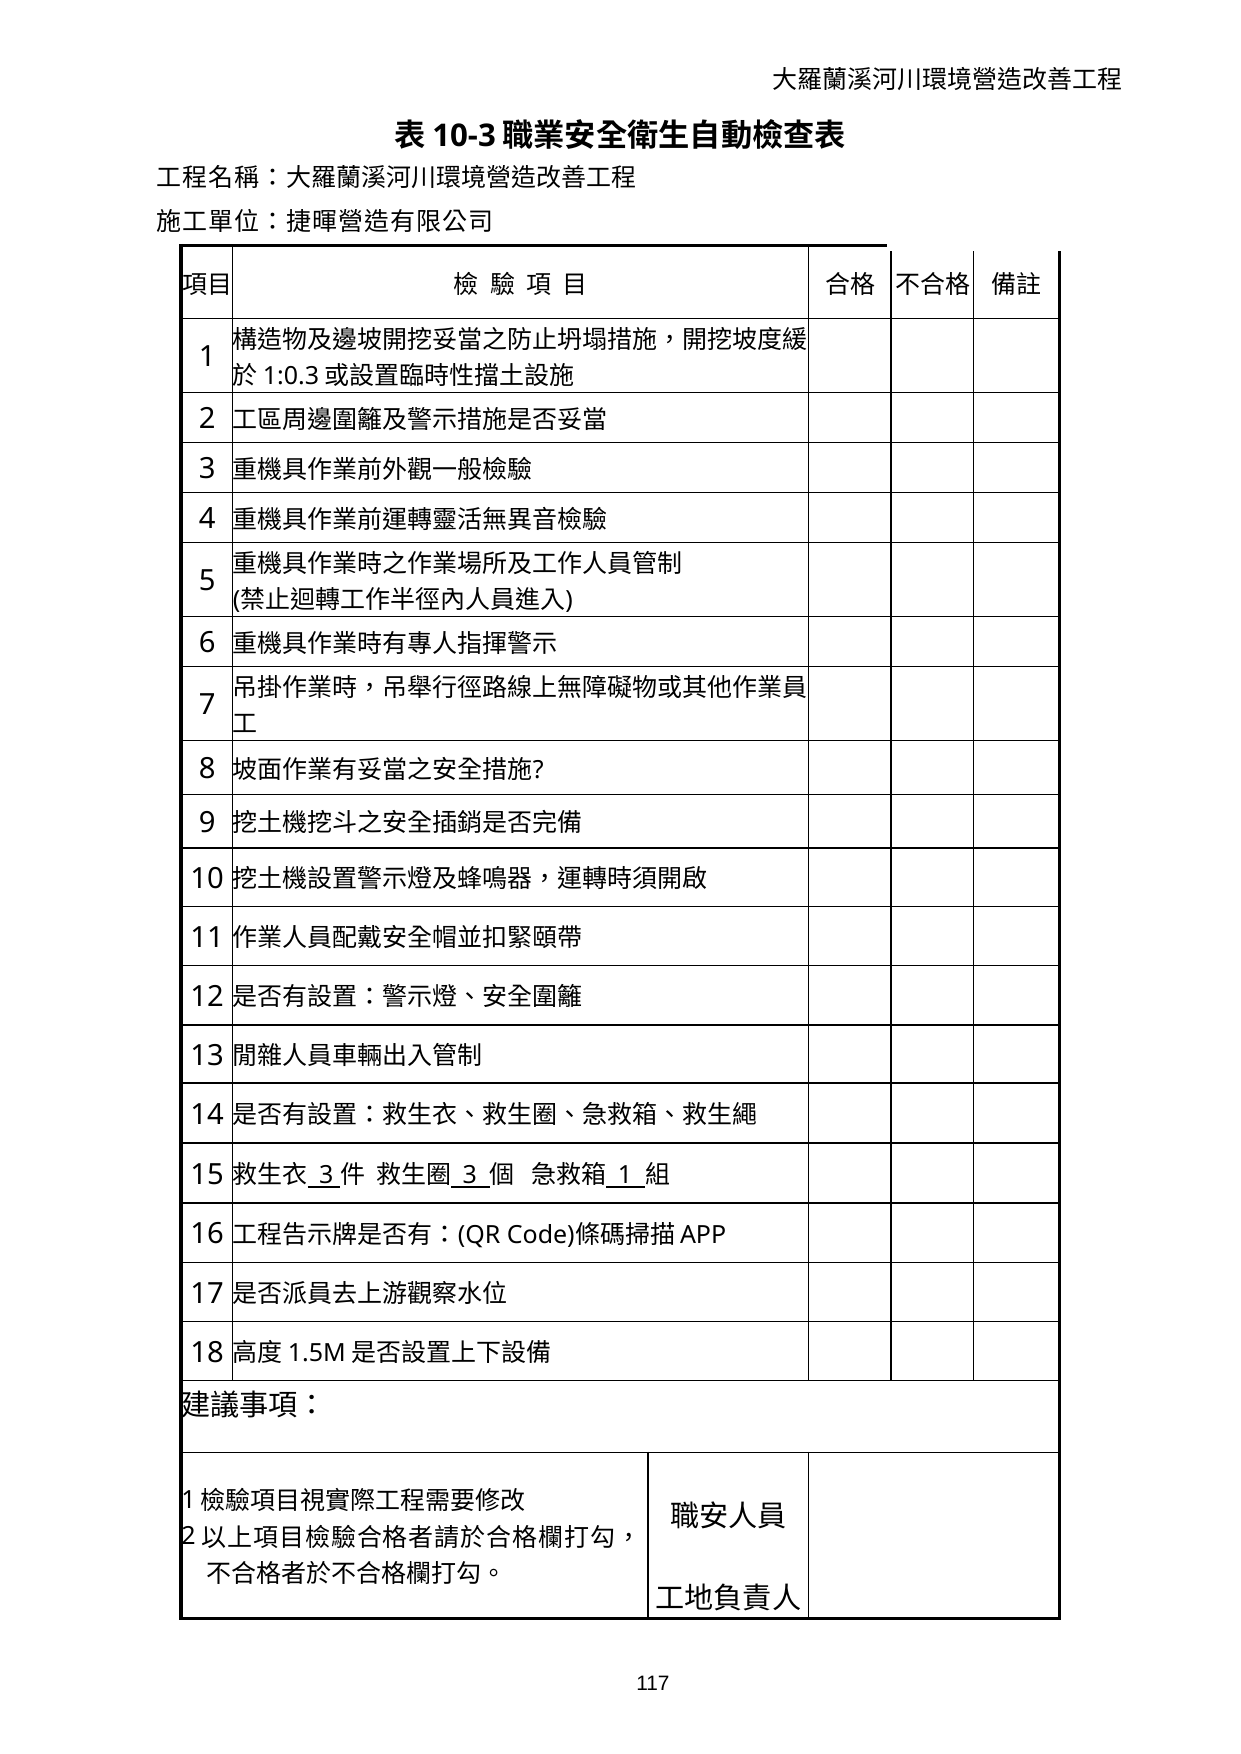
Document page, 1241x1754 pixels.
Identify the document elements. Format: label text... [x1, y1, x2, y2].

table_cell 7 [183, 667, 232, 740]
table_cell [892, 1204, 973, 1261]
table_cell 1 [183, 319, 232, 392]
table_cell [809, 795, 890, 847]
table_cell [974, 907, 1058, 964]
text 表10-3職業安全衛生自動檢查表 [118, 103, 1122, 158]
table_cell [892, 741, 973, 793]
table_cell 構造物及邊坡開挖妥當之防止坍塌措施，開挖坡度緩於1:0.3或設置臨時性擋土設施 [233, 319, 808, 392]
table_cell [892, 1322, 973, 1380]
table_cell 3 [183, 443, 232, 492]
table_cell [892, 907, 973, 964]
table_cell [892, 1144, 973, 1202]
table_cell [974, 617, 1058, 666]
table_cell 重機具作業前運轉靈活無異音檢驗 [233, 493, 808, 542]
table_cell 8 [183, 741, 232, 793]
table_cell [892, 493, 973, 542]
table_cell 挖土機挖斗之安全插銷是否完備 [233, 795, 808, 847]
table_cell 坡面作業有妥當之安全措施? [233, 741, 808, 793]
table_cell 18 [183, 1322, 232, 1380]
table_cell 重機具作業時之作業場所及工作人員管制 (禁止迴轉工作半徑內人員進入) [233, 543, 808, 616]
table_cell [809, 1144, 890, 1202]
table_cell [974, 966, 1058, 1024]
table_cell 5 [183, 543, 232, 616]
table_cell [892, 543, 973, 616]
table_cell [974, 1084, 1058, 1142]
table_header 項目 [183, 247, 232, 317]
table_cell [974, 667, 1058, 740]
table_cell [892, 393, 973, 442]
table_cell [974, 1204, 1058, 1261]
table_cell [974, 493, 1058, 542]
table_cell [892, 849, 973, 906]
table_cell [974, 393, 1058, 442]
table_cell 15 [183, 1144, 232, 1202]
table_cell [809, 393, 890, 442]
table_cell 16 [183, 1204, 232, 1261]
table_cell [974, 1026, 1058, 1082]
table_cell [892, 443, 973, 492]
table_cell 工區周邊圍籬及警示措施是否妥當 [233, 393, 808, 442]
table_cell [892, 1084, 973, 1142]
table_cell [809, 1204, 890, 1261]
table_cell [974, 741, 1058, 793]
table_cell [892, 1026, 973, 1082]
table_cell 職安人員 工地負責人 [649, 1453, 808, 1617]
table_cell [809, 443, 890, 492]
table_cell [809, 1026, 890, 1082]
table_cell [809, 849, 890, 906]
table_cell 2 [183, 393, 232, 442]
table_cell 17 [183, 1263, 232, 1321]
table_cell [974, 443, 1058, 492]
table_cell [974, 795, 1058, 847]
table_header 不合格 [892, 251, 973, 317]
table_cell [892, 319, 973, 392]
table_cell 9 [183, 795, 232, 847]
table_cell [974, 319, 1058, 392]
table_cell [809, 907, 890, 964]
table_cell [809, 1453, 1058, 1617]
table_cell [809, 966, 890, 1024]
table_cell 建議事項： [183, 1381, 1058, 1452]
table_cell [809, 1322, 890, 1380]
table_cell [809, 617, 890, 666]
table_cell [809, 1263, 890, 1321]
table_header 備註 [974, 251, 1058, 317]
table_cell 是否有設置：救生衣、救生圈、急救箱、救生繩 [233, 1084, 808, 1142]
table_cell [974, 849, 1058, 906]
table_cell 6 [183, 617, 232, 666]
table_cell [809, 741, 890, 793]
table_cell 重機具作業時有專人指揮警示 [233, 617, 808, 666]
table_cell 12 [183, 966, 232, 1024]
table_cell [892, 1263, 973, 1321]
table_cell [974, 1322, 1058, 1380]
text 工程名稱：大羅蘭溪河川環境營造改善工程 [118, 158, 1199, 251]
table_cell [809, 1084, 890, 1142]
table_cell 11 [183, 907, 232, 964]
table_cell [974, 1144, 1058, 1202]
table_cell [809, 493, 890, 542]
table_cell 吊掛作業時，吊舉行徑路線上無障礙物或其他作業員工 [233, 667, 808, 740]
table_cell [892, 795, 973, 847]
table_cell 救生衣 3 件 救生圈 3 個 急救箱 1 組 [233, 1144, 808, 1202]
table_cell 1檢驗項目視實際工程需要修改 2以上項目檢驗合格者請於合格欄打勾，不合格者於不合格欄打勾。 [183, 1453, 647, 1617]
table_cell 是否有設置：警示燈、安全圍籬 [233, 966, 808, 1024]
table_cell 作業人員配戴安全帽並扣緊頤帶 [233, 907, 808, 964]
table_cell 是否派員去上游觀察水位 [233, 1263, 808, 1321]
table_cell 13 [183, 1026, 232, 1082]
table_cell [809, 319, 890, 392]
table_cell 4 [183, 493, 232, 542]
table_cell [892, 966, 973, 1024]
table_cell [809, 667, 890, 740]
table_cell [809, 543, 890, 616]
table_cell [892, 617, 973, 666]
table_cell 10 [183, 849, 232, 906]
table_cell [974, 543, 1058, 616]
table_cell 重機具作業前外觀一般檢驗 [233, 443, 808, 492]
table_header 檢 驗 項 目 [233, 247, 808, 317]
table_cell 閒雜人員車輛出入管制 [233, 1026, 808, 1082]
table_cell 工程告示牌是否有：(QR Code)條碼掃描APP [233, 1204, 808, 1261]
table_cell 高度1.5M是否設置上下設備 [233, 1322, 808, 1380]
text 施工單位：捷暉營造有限公司 [118, 200, 887, 238]
table_header 合格 [809, 247, 890, 317]
table_cell [892, 667, 973, 740]
table_cell 挖土機設置警示燈及蜂鳴器，運轉時須開啟 [233, 849, 808, 906]
table_cell 14 [183, 1084, 232, 1142]
table_cell [974, 1263, 1058, 1321]
